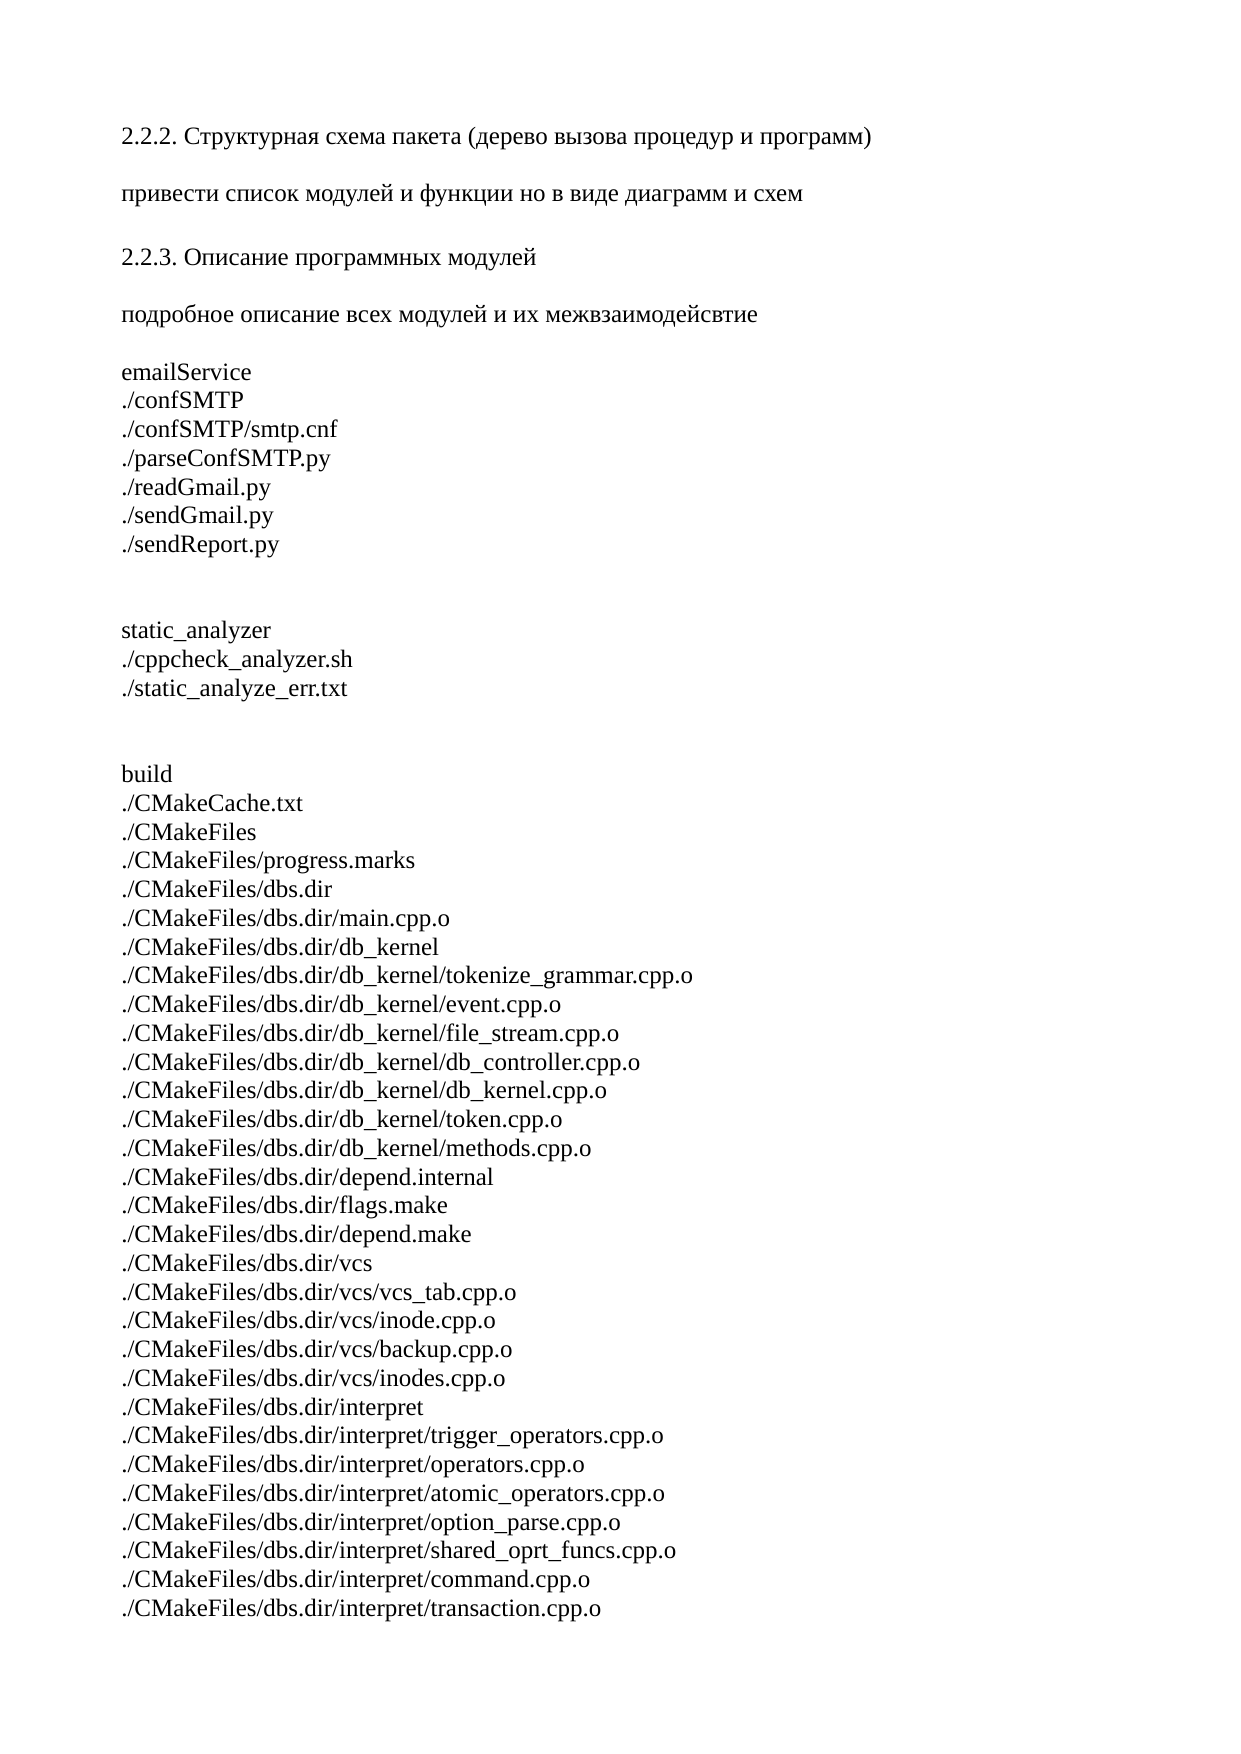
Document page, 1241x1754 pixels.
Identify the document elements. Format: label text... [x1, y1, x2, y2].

table_header 2.2.3. Описание программных модулей подробное описание всех модулей и их межвзаимодейсвтие emailService ./confSMTP ./confSMTP/smtp.cnf ./parseConfSMTP.py ./readGmail.py ./sendGmail.py ./sendReport.py static_analyzer ./cppcheck_analyzer.sh ./static_analyze_err.txt build ./CMakeCache.txt ./CMakeFiles ./CMakeFiles/progress.marks ./CMakeFiles/dbs.dir ./CMakeFiles/dbs.dir/main.cpp.o ./CMakeFiles/dbs.dir/db_kernel ./CMakeFiles/dbs.dir/db_kernel/tokenize_grammar.cpp.o ./CMakeFiles/dbs.dir/db_kernel/event.cpp.o ./CMakeFiles/dbs.dir/db_kernel/file_stream.cpp.o ./CMakeFiles/dbs.dir/db_kernel/db_controller.cpp.o ./CMakeFiles/dbs.dir/db_kernel/db_kernel.cpp.o ./CMakeFiles/dbs.dir/db_kernel/token.cpp.o ./CMakeFiles/dbs.dir/db_kernel/methods.cpp.o ./CMakeFiles/dbs.dir/depend.internal ./CMakeFiles/dbs.dir/flags.make ./CMakeFiles/dbs.dir/depend.make ./CMakeFiles/dbs.dir/vcs ./CMakeFiles/dbs.dir/vcs/vcs_tab.cpp.o ./CMakeFiles/dbs.dir/vcs/inode.cpp.o ./CMakeFiles/dbs.dir/vcs/backup.cpp.o ./CMakeFiles/dbs.dir/vcs/inodes.cpp.o ./CMakeFiles/dbs.dir/interpret ./CMakeFiles/dbs.dir/interpret/trigger_operators.cpp.o ./CMakeFiles/dbs.dir/interpret/operators.cpp.o ./CMakeFiles/dbs.dir/interpret/atomic_operators.cpp.o ./CMakeFiles/dbs.dir/interpret/option_parse.cpp.o ./CMakeFiles/dbs.dir/interpret/shared_oprt_funcs.cpp.o ./CMakeFiles/dbs.dir/interpret/command.cpp.o ./CMakeFiles/dbs.dir/interpret/transaction.cpp.o [118, 239, 1116, 1625]
table_header 2.2.2. Структурная схема пакета (дерево вызова процедур и программ) привести список модулей и функции но в виде диаграмм и схем [118, 118, 1157, 239]
